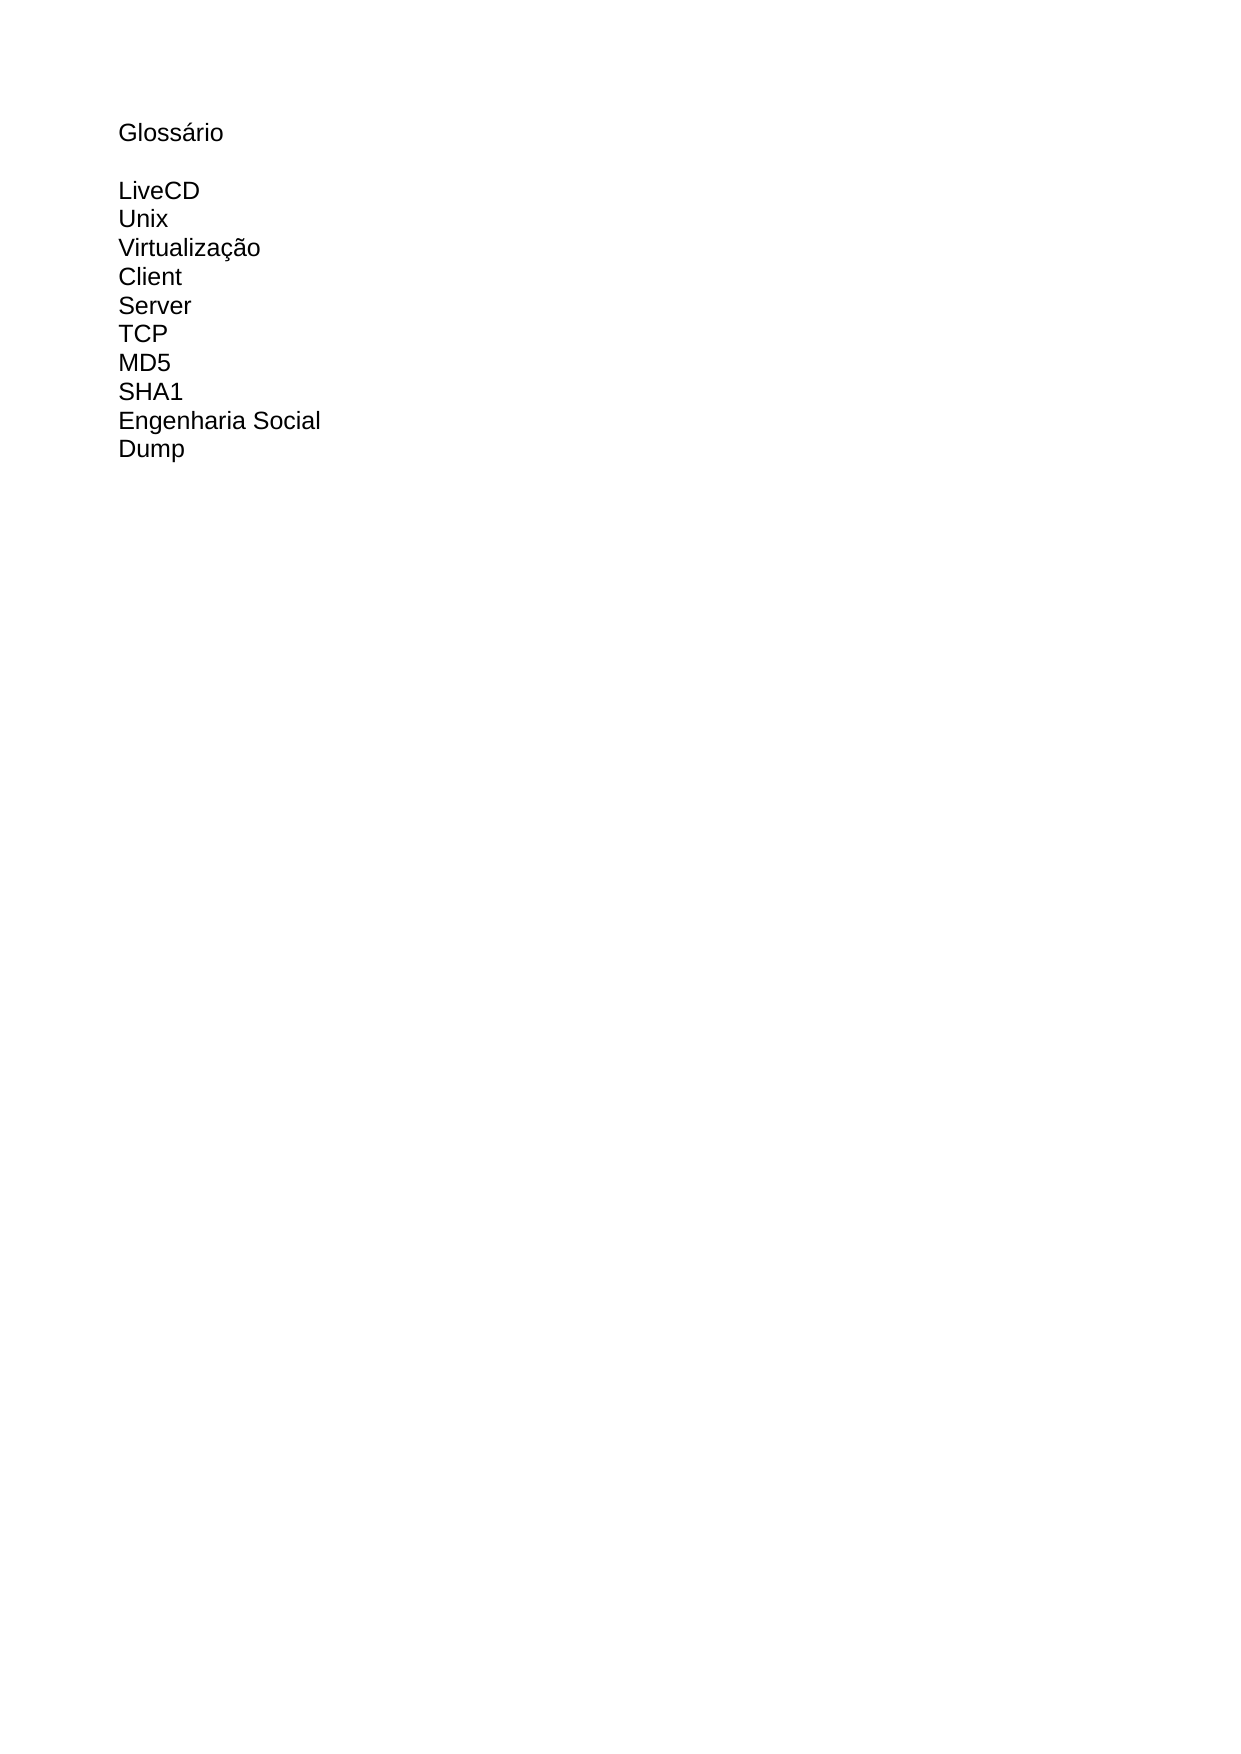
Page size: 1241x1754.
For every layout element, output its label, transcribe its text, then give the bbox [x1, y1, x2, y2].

text Dump [118, 434, 1122, 463]
text Client [118, 262, 1122, 291]
text Server [118, 291, 1122, 319]
text MD5 [118, 348, 1122, 377]
text Glossário [118, 118, 1122, 147]
text SHA1 [118, 377, 1122, 406]
text LiveCD [118, 176, 1122, 204]
text Unix [118, 204, 1122, 233]
text Engenharia Social [118, 406, 1122, 434]
text TCP [118, 319, 1122, 348]
text Virtualização [118, 233, 1122, 262]
